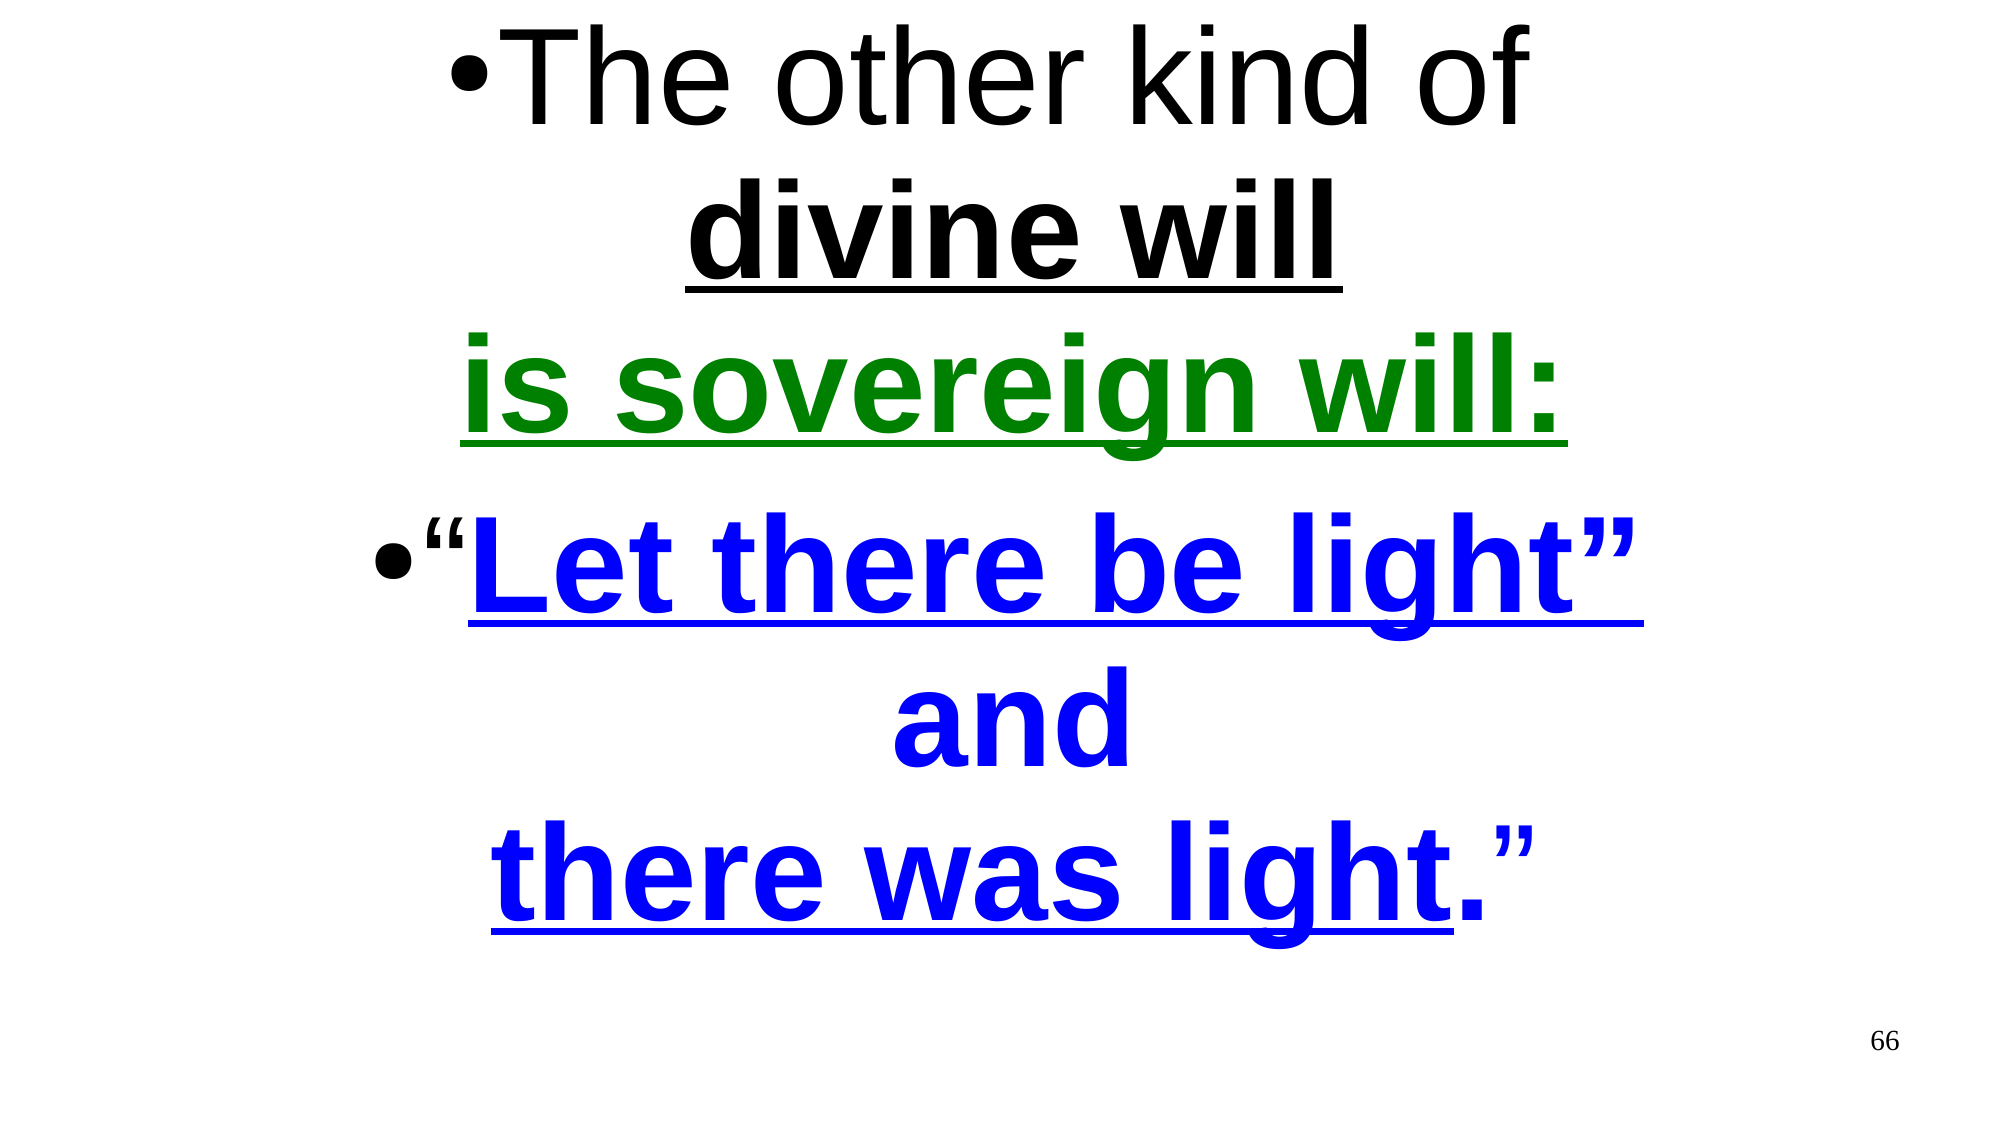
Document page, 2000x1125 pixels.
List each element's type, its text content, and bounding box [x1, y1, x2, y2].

list The other kind of divine will is sovereign will: “Let there be light” and there was light.” [0, 0, 1996, 1123]
